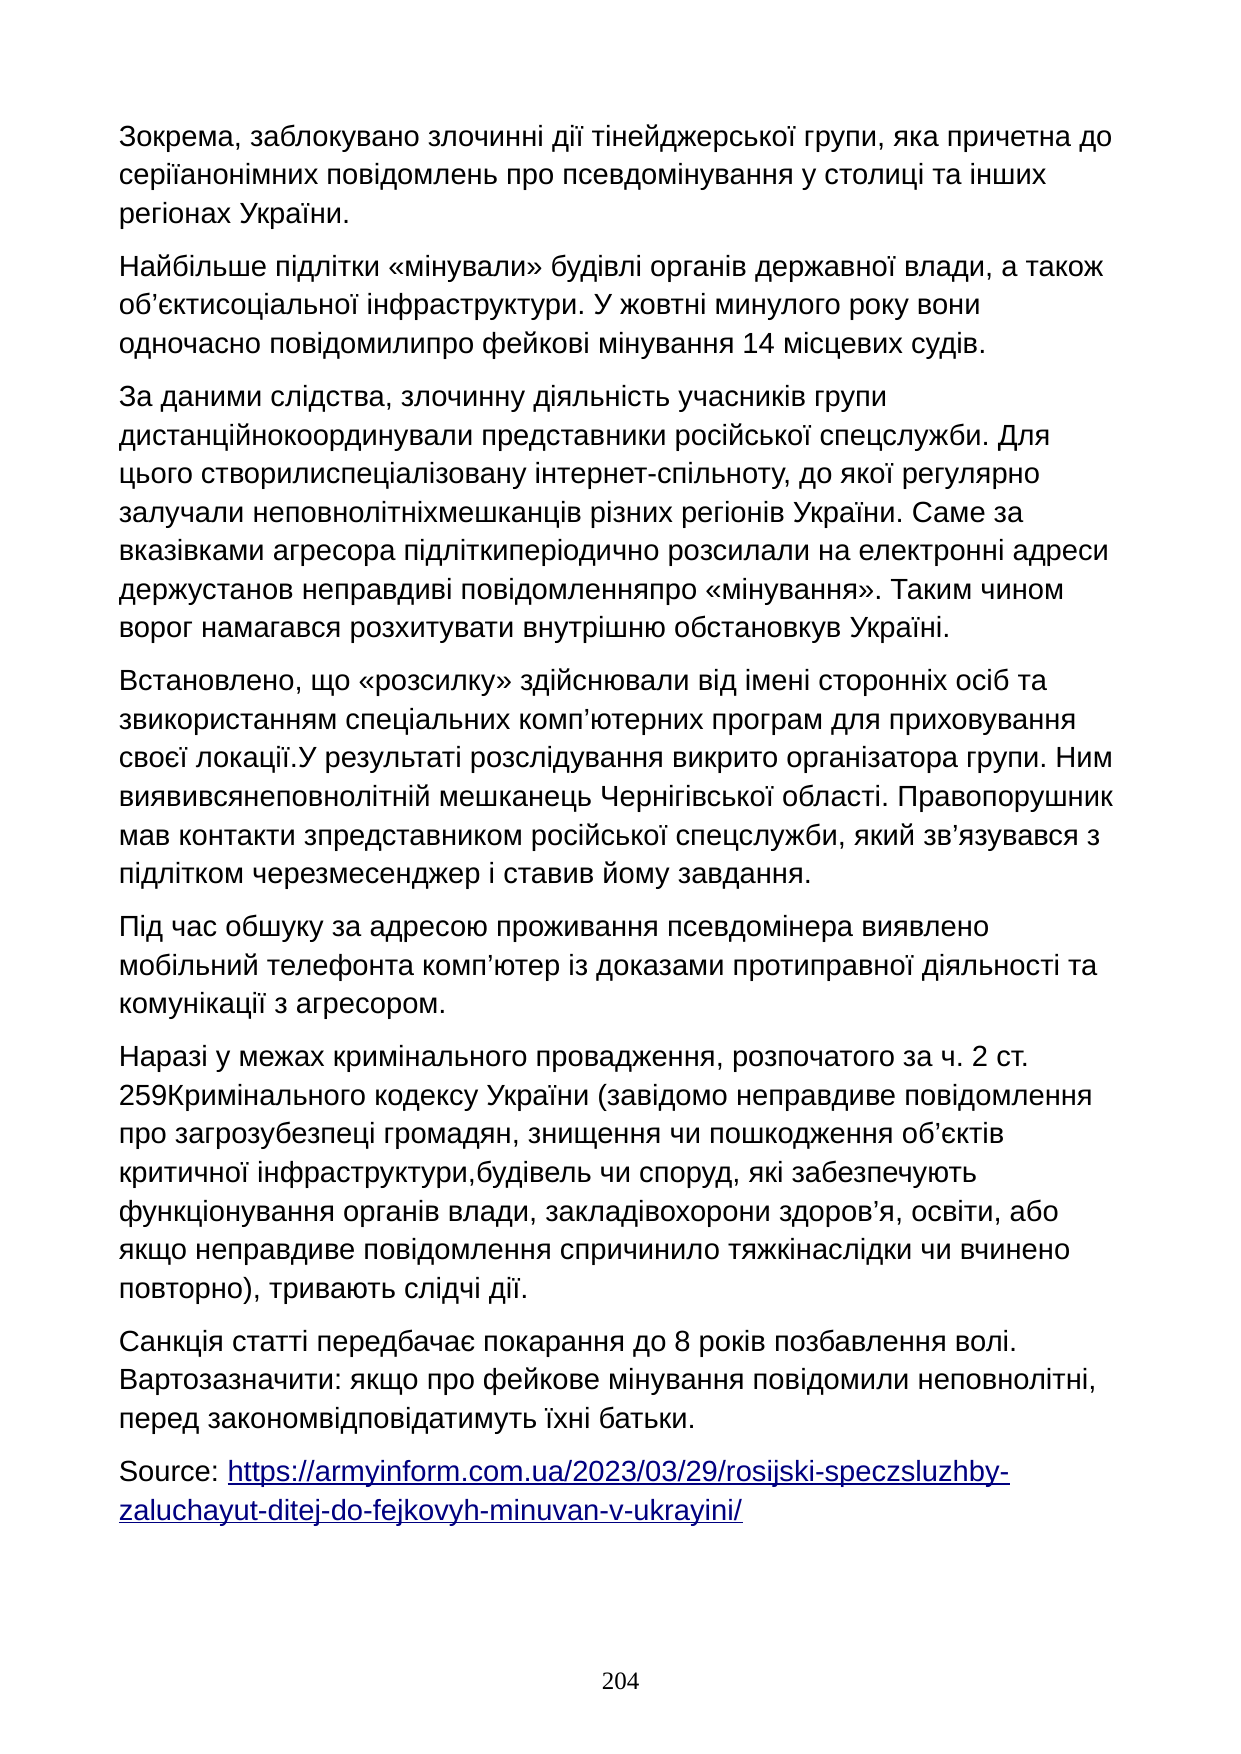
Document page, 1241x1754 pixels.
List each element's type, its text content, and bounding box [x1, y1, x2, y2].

text Під час обшуку за адресою проживання псевдомінера виявлено мобільний телефонта комп’ютер із доказами протиправної діяльності та комунікації з агресором. [118, 909, 1122, 1020]
text Найбільше підлітки «мінували» будівлі органів державної влади, а також об’єктисоціальної інфраструктури. У жовтні минулого року вони одночасно повідомилипро фейкові мінування 14 місцевих судів. [118, 249, 1122, 359]
text Source: https://armyinform.com.ua/2023/03/29/rosijski-speczsluzhby-zaluchayut-ditej-do-fejkovyh-minuvan-v-ukrayini/ [118, 1454, 1122, 1526]
text Встановлено, що «розсилку» здійснювали від імені сторонніх осіб та звикористанням спеціальних комп’ютерних програм для приховування своєї локації.У результаті розслідування викрито організатора групи. Ним виявивсянеповнолітній мешканець Чернігівської області. Правопорушник мав контакти зпредставником російської спецслужби, який зв’язувався з підлітком черезмесенджер і ставив йому завдання. [118, 663, 1122, 889]
text Наразі у межах кримінального провадження, розпочатого за ч. 2 ст. 259Кримінального кодексу України (завідомо неправдиве повідомлення про загрозубезпеці громадян, знищення чи пошкодження об’єктів критичної інфраструктури,будівель чи споруд, які забезпечують функціонування органів влади, закладівохорони здоров’я, освіти, або якщо неправдиве повідомлення спричинило тяжкінаслідки чи вчинено повторно), тривають слідчі дії. [118, 1039, 1122, 1304]
text Зокрема, заблокувано злочинні дії тінейджерської групи, яка причетна до серіїанонімних повідомлень про псевдомінування у столиці та інших регіонах України. [118, 118, 1122, 229]
text Санкція статті передбачає покарання до 8 років позбавлення волі. Вартозазначити: якщо про фейкове мінування повідомили неповнолітні, перед закономвідповідатимуть їхні батьки. [118, 1324, 1122, 1434]
text За даними слідства, злочинну діяльність учасників групи дистанційнокоординували представники російської спецслужби. Для цього створилиспеціалізовану інтернет-спільноту, до якої регулярно залучали неповнолітніхмешканців різних регіонів України. Саме за вказівками агресора підліткиперіодично розсилали на електронні адреси держустанов неправдиві повідомленняпро «мінування». Таким чином ворог намагався розхитувати внутрішню обстановкув Україні. [118, 379, 1122, 644]
